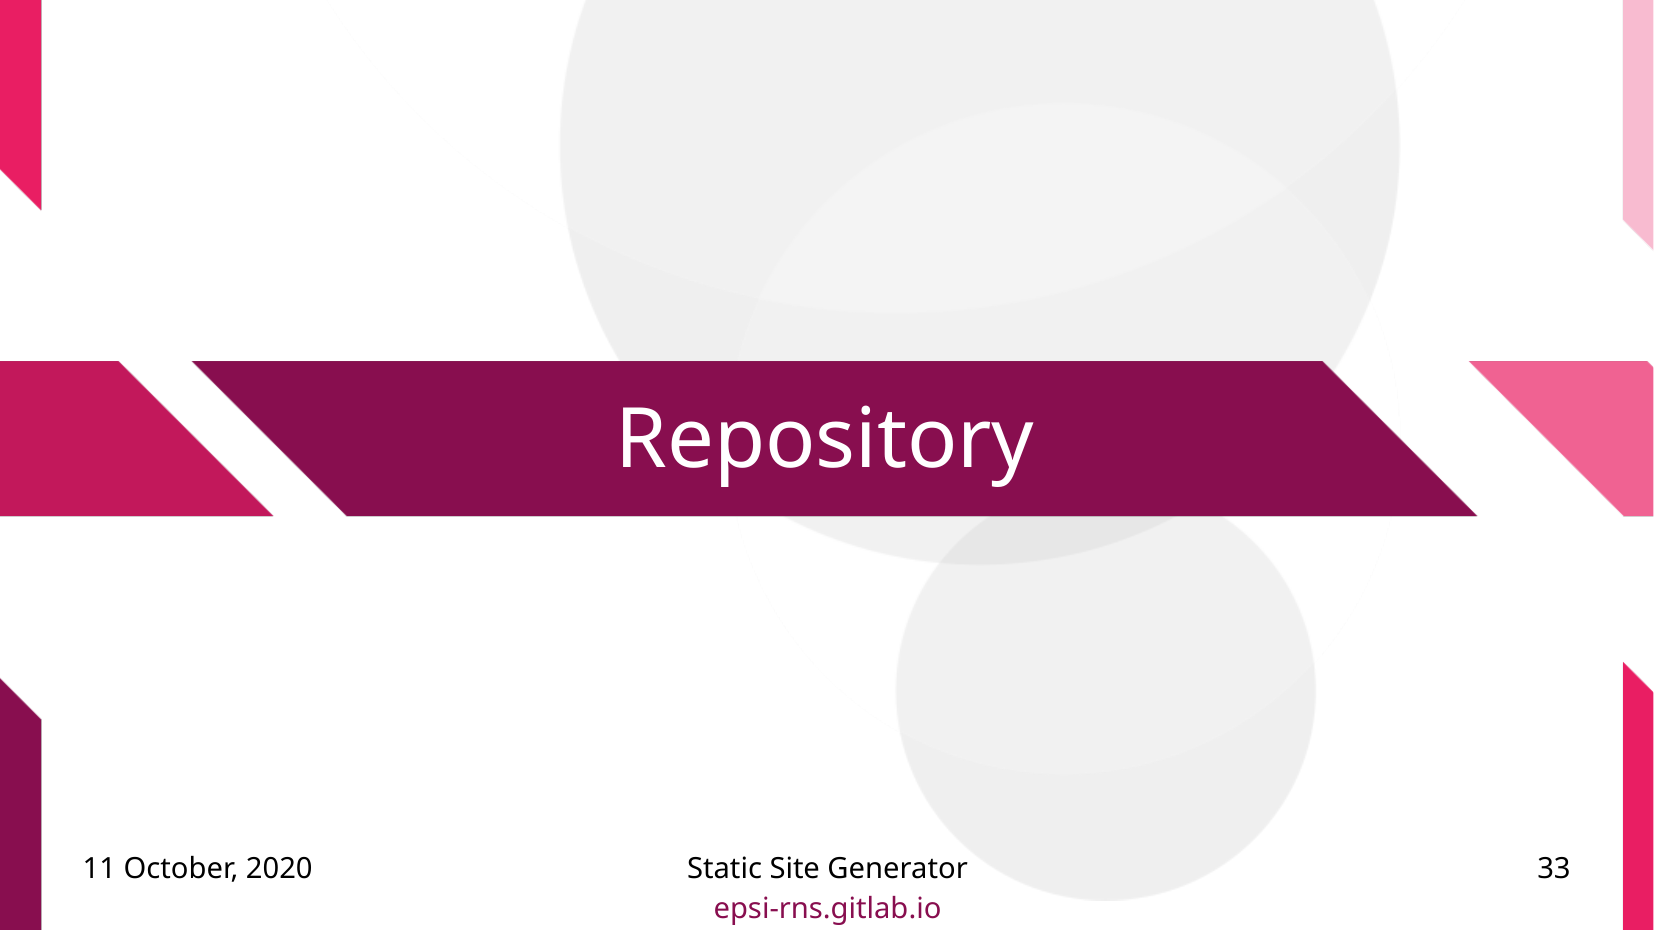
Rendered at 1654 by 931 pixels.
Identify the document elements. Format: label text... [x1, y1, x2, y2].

picture [0, 0, 1654, 930]
title Repository [82, 360, 1568, 511]
